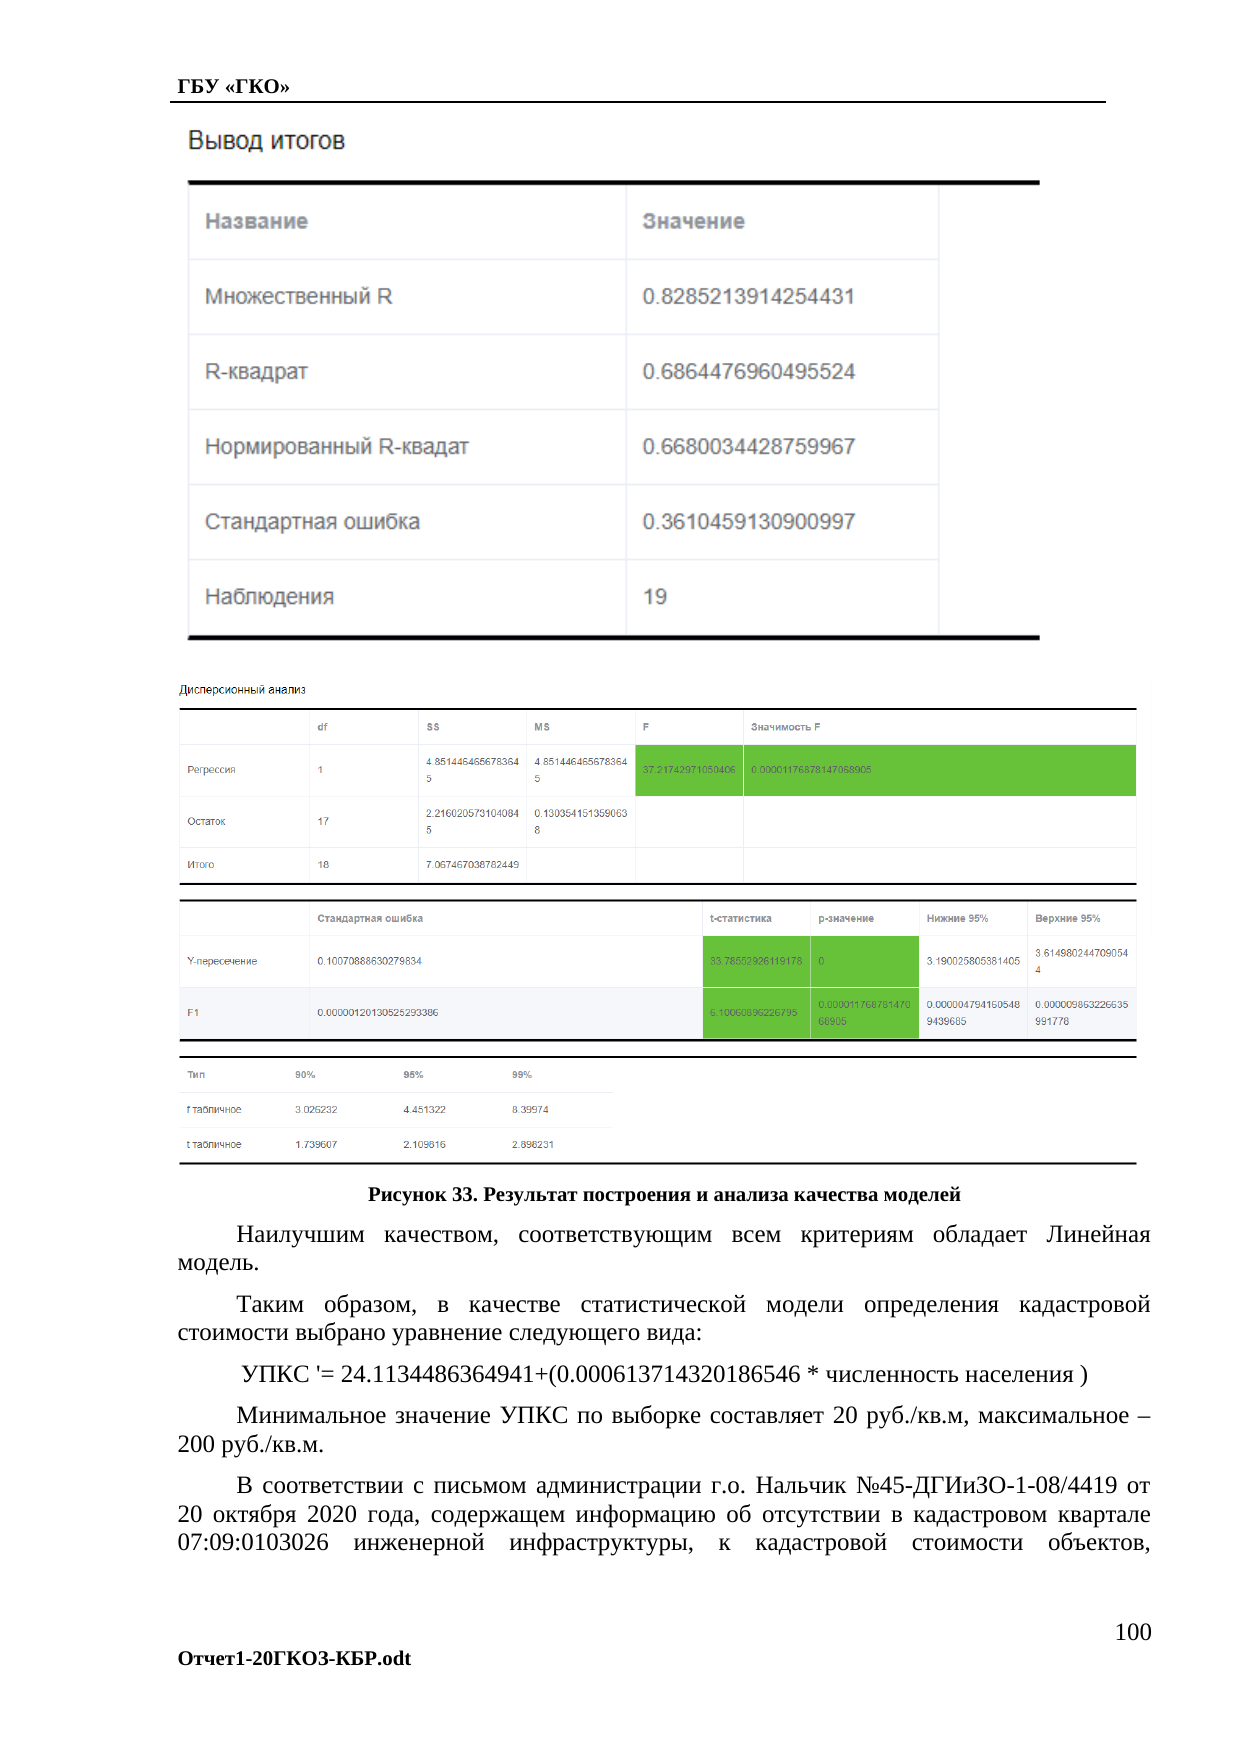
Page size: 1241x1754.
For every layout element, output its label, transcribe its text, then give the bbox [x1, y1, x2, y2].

text Наилучшим качеством, соответствующим всем критериям обладает Линейная модель. [177, 1219, 1152, 1276]
text Рисунок 33. Результат построения и анализа качества моделей [177, 1182, 1152, 1206]
text Таким образом, в качестве статистической модели определения кадастровой стоимости выбрано уравнение следующего вида: [177, 1289, 1152, 1346]
text В соответствии с письмом администрации г.о. Нальчик №45-ДГИиЗО-1-08/4419 от 20 октября 2020 года, содержащем информацию об отсутствии в кадастровом квартале 07:09:0103026 инженерной инфраструктуры, к кадастровой стоимости объектов, [177, 1470, 1152, 1556]
text УПКС '= 24.1134486364941+(0.000613714320186546 * численность населения ) [177, 1359, 1152, 1387]
text Минимальное значение УПКС по выборке составляет 20 руб./кв.м, максимальное – 200 руб./кв.м. [177, 1400, 1152, 1457]
